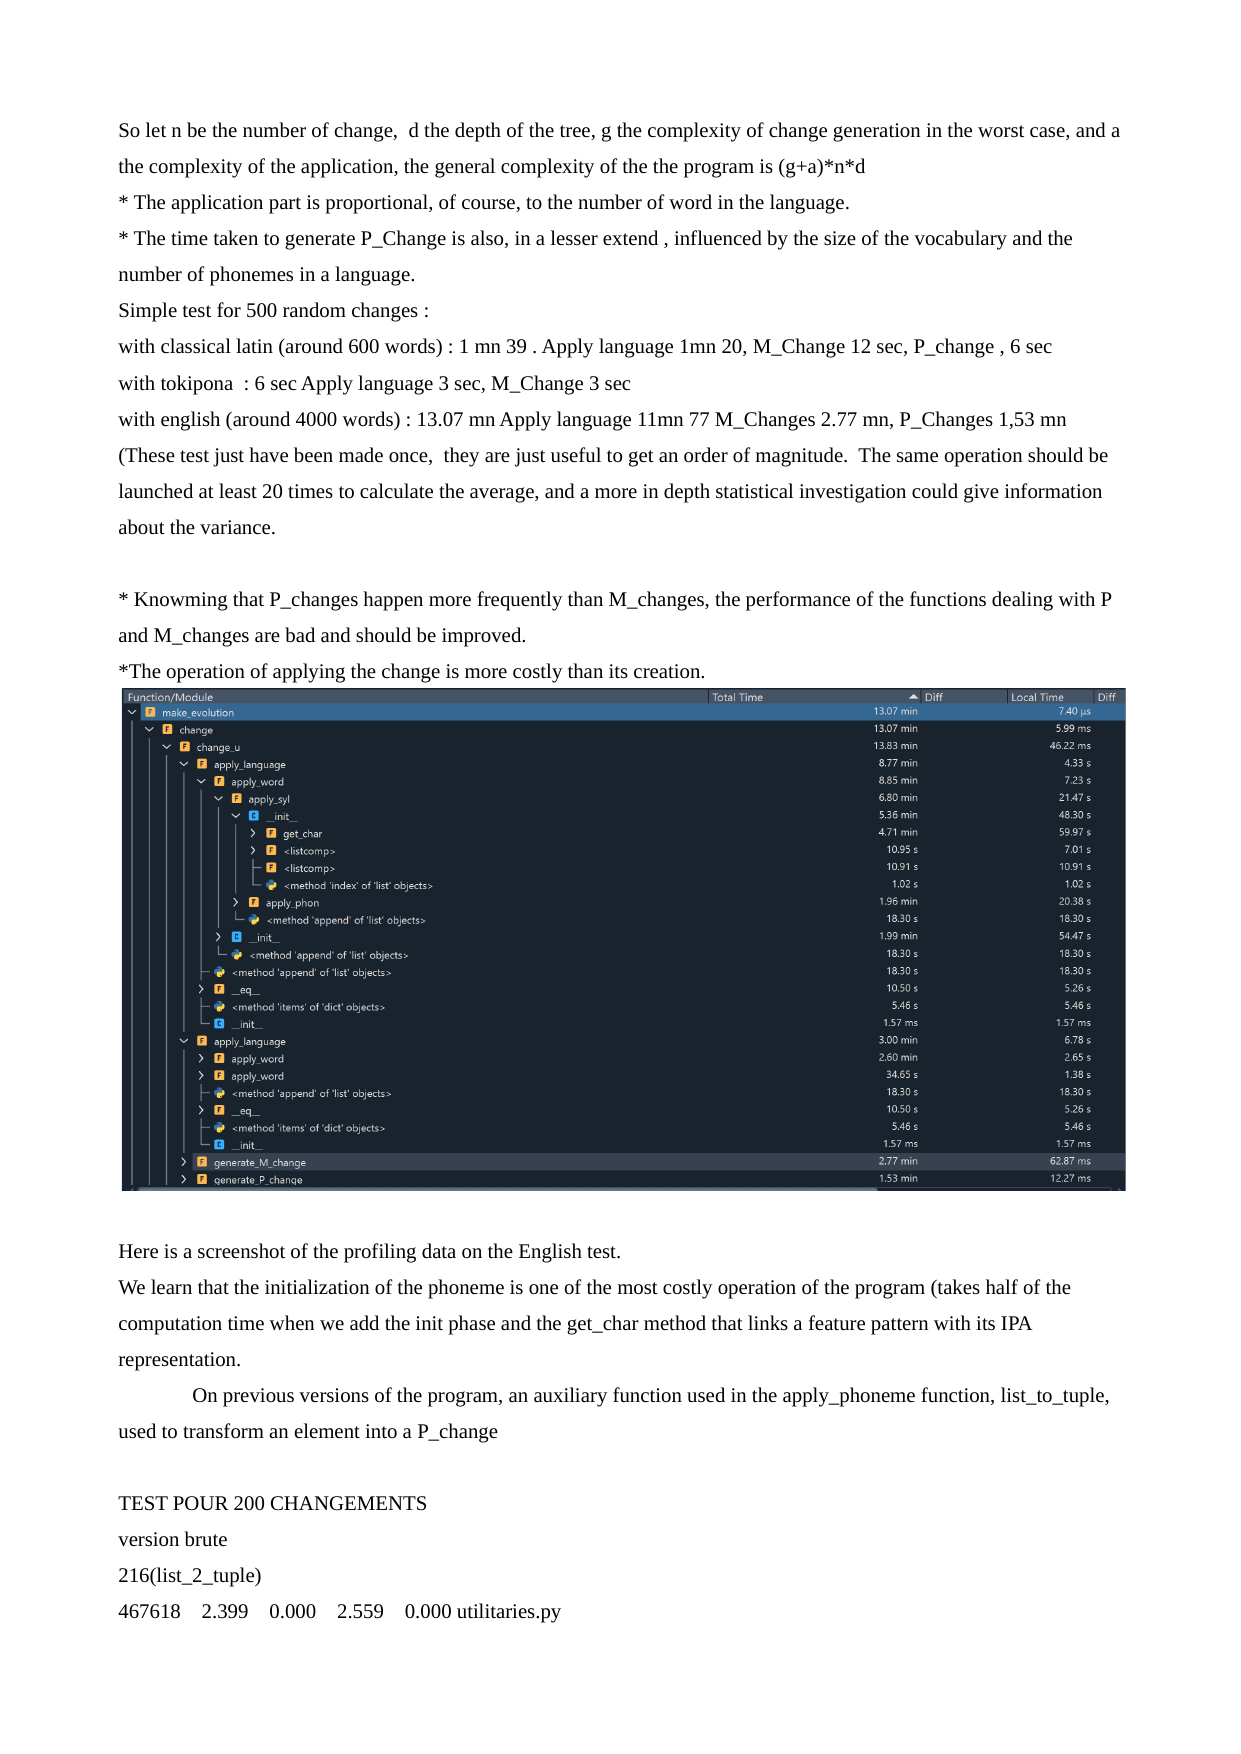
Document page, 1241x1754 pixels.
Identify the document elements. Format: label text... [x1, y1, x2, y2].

text version brute [118, 1527, 1122, 1551]
text with classical latin (around 600 words) : 1 mn 39 . Apply language 1mn 20, M_Change 12 sec, P_change , 6 sec [118, 334, 1122, 358]
text with english (around 4000 words) : 13.07 mn Apply language 11mn 77 M_Changes 2.77 mn, P_Changes 1,53 mn [118, 406, 1122, 431]
text with tokipona : 6 sec Apply language 3 sec, M_Change 3 sec [118, 370, 1122, 394]
text Simple test for 500 random changes : [118, 298, 1122, 322]
text 467618 2.399 0.000 2.559 0.000 utilitaries.py [118, 1599, 1122, 1623]
text On previous versions of the program, an auxiliary function used in the apply_phoneme function, list_to_tuple, used to transform an element into a P_change [118, 1383, 1122, 1443]
text So let n be the number of change, d the depth of the tree, g the complexity of change generation in the worst case, and a the complexity of the application, the general complexity of the the program is (g+a)*n*d [118, 118, 1122, 178]
text We learn that the initialization of the phoneme is one of the most costly operation of the program (takes half of the computation time when we add the init phase and the get_char method that links a feature pattern with its IPA representation. [118, 1275, 1122, 1371]
text Here is a screenshot of the profiling data on the English test. [118, 1239, 1122, 1263]
text * The application part is proportional, of course, to the number of word in the language. [118, 190, 1122, 214]
text TEST POUR 200 CHANGEMENTS [118, 1491, 1122, 1515]
text (These test just have been made once, they are just useful to get an order of magnitude. The same operation should be launched at least 20 times to calculate the average, and a more in depth statistical investigation could give information about the variance. [118, 442, 1122, 539]
text *The operation of applying the change is more costly than its creation. [118, 659, 1122, 683]
picture [121, 688, 1126, 1191]
text * The time taken to generate P_Change is also, in a lesser extend , influenced by the size of the vocabulary and the number of phonemes in a language. [118, 226, 1122, 286]
text * Knowming that P_changes happen more frequently than M_changes, the performance of the functions dealing with P and M_changes are bad and should be improved. [118, 587, 1122, 647]
text 216(list_2_tuple) [118, 1563, 1122, 1587]
